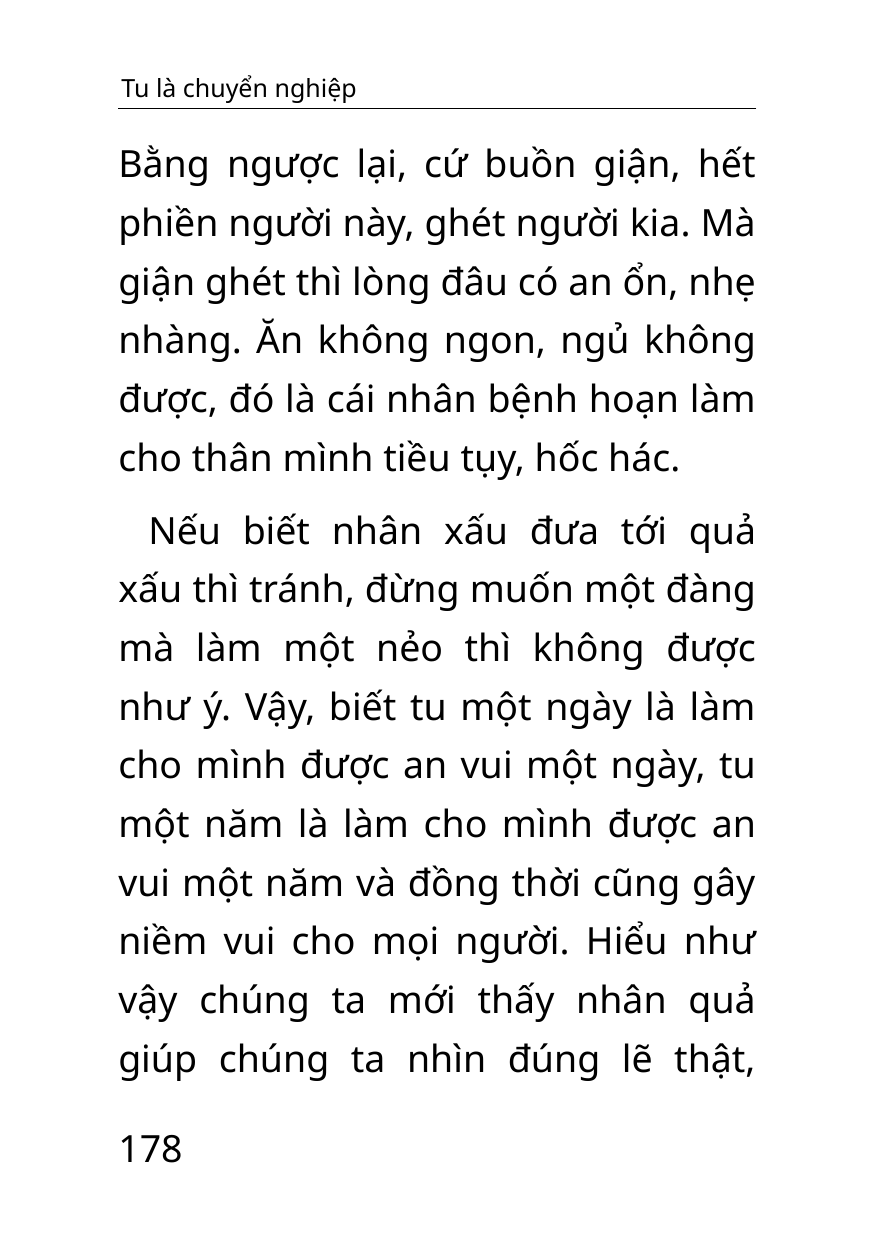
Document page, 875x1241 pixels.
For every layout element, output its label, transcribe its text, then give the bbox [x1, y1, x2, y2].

text Nếu biết nhân xấu đưa tới quả xấu thì tránh, đừng muốn một đàng mà làm một nẻo thì không được như ý. Vậy, biết tu một ngày là làm cho mình được an vui một ngày, tu một năm là làm cho mình được an vui một năm và đồng thời cũng gây niềm vui cho mọi người. Hiểu như vậy chúng ta mới thấy nhân quả giúp chúng ta nhìn đúng lẽ thật, [118, 504, 756, 1083]
text Bằng ngược lại, cứ buồn giận, hết phiền người này, ghét người kia. Mà giận ghét thì lòng đâu có an ổn, nhẹ nhàng. Ăn không ngon, ngủ không được, đó là cái nhân bệnh hoạn làm cho thân mình tiều tụy, hốc hác. [118, 138, 756, 482]
